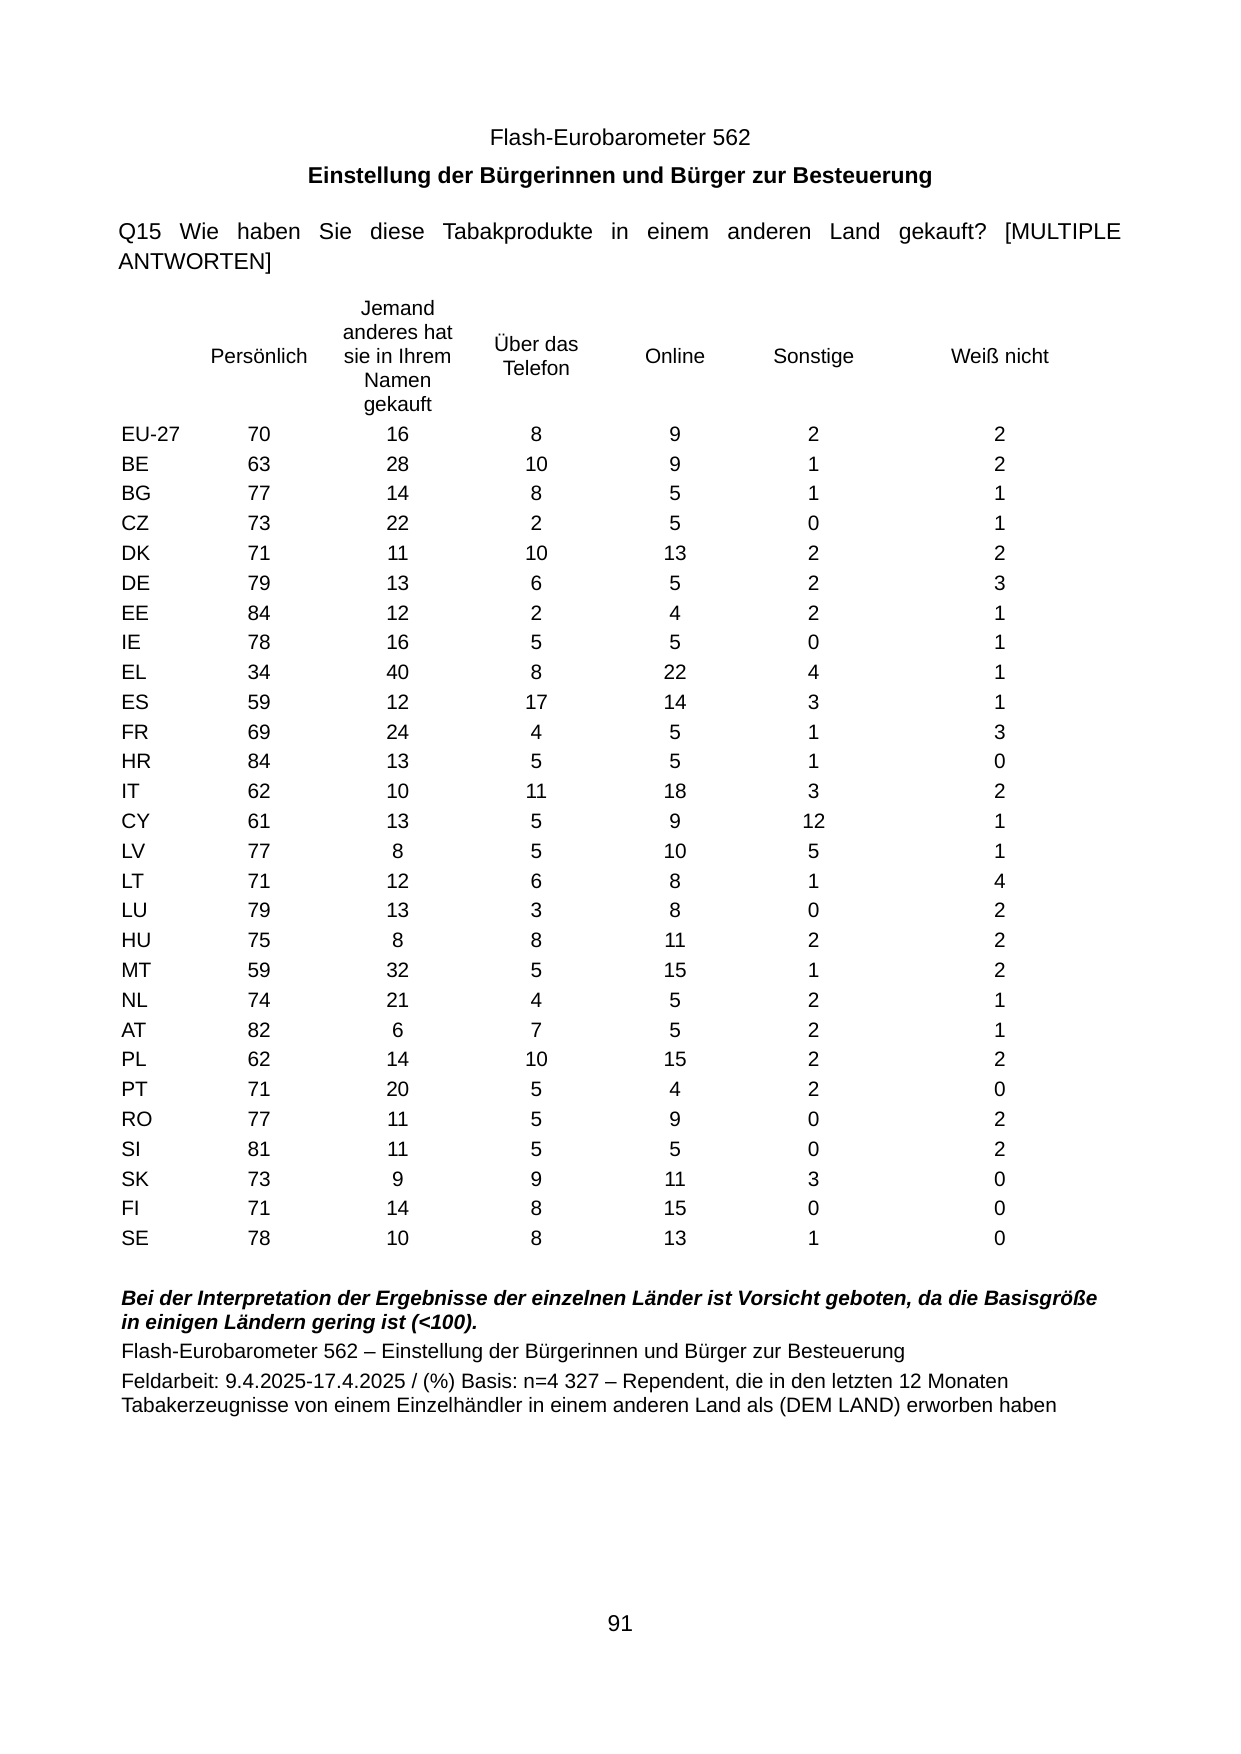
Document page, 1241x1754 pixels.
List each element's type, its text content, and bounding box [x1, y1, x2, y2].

table_cell MT [118, 955, 189, 985]
table_cell 5 [606, 568, 744, 597]
table_cell 5 [467, 1104, 606, 1134]
table_cell PT [118, 1074, 189, 1104]
table_cell 5 [606, 985, 744, 1014]
table_cell 8 [467, 657, 606, 687]
table_cell 1 [744, 746, 883, 776]
table_cell SK [118, 1164, 189, 1193]
table_cell 40 [328, 657, 467, 687]
table_cell 4 [606, 1074, 744, 1104]
table_cell 77 [190, 478, 328, 508]
table_cell 2 [883, 955, 1117, 985]
table_header Jemand anderes hat sie in Ihrem Namen gekauft [328, 293, 467, 419]
table_cell 78 [190, 627, 328, 657]
table_cell 3 [744, 687, 883, 717]
table_cell 2 [883, 1044, 1117, 1074]
table_cell 8 [467, 1193, 606, 1223]
table_cell 5 [467, 627, 606, 657]
table_cell [328, 1253, 467, 1283]
table_cell 8 [467, 925, 606, 955]
table_cell 2 [883, 776, 1117, 806]
table_cell 28 [328, 449, 467, 478]
table_cell 8 [467, 478, 606, 508]
table_cell 4 [744, 657, 883, 687]
table_cell 70 [190, 419, 328, 448]
table_cell 34 [190, 657, 328, 687]
table_cell 4 [467, 717, 606, 746]
table_cell 9 [606, 449, 744, 478]
table_cell 1 [883, 985, 1117, 1014]
table_cell 10 [328, 776, 467, 806]
table_cell 20 [328, 1074, 467, 1104]
table_cell 11 [328, 1134, 467, 1163]
table_cell 78 [190, 1223, 328, 1253]
table_cell 2 [744, 538, 883, 568]
table_cell 14 [606, 687, 744, 717]
table_cell 5 [606, 717, 744, 746]
table_cell 77 [190, 836, 328, 866]
table_cell [118, 1253, 189, 1283]
table_cell CY [118, 806, 189, 836]
table_cell 11 [328, 538, 467, 568]
table_cell 5 [606, 478, 744, 508]
table_cell 8 [467, 419, 606, 448]
table_cell 18 [606, 776, 744, 806]
table_cell 0 [744, 1134, 883, 1163]
table_cell HU [118, 925, 189, 955]
table_cell Bei der Interpretation der Ergebnisse der einzelnen Länder ist Vorsicht geboten, da die Basisgröße in einigen Ländern gering ist (<100). [118, 1283, 1117, 1336]
table_cell 32 [328, 955, 467, 985]
table_cell 59 [190, 687, 328, 717]
table_cell EL [118, 657, 189, 687]
table_cell 10 [467, 449, 606, 478]
table_header Persönlich [190, 293, 328, 419]
table_cell [883, 1253, 1117, 1283]
table_cell 82 [190, 1015, 328, 1044]
table_cell 1 [883, 806, 1117, 836]
table_header Online [606, 293, 744, 419]
table_cell SE [118, 1223, 189, 1253]
table_cell IE [118, 627, 189, 657]
table_cell SI [118, 1134, 189, 1163]
table_cell 74 [190, 985, 328, 1014]
table_cell DK [118, 538, 189, 568]
table_cell PL [118, 1044, 189, 1074]
table_cell 1 [883, 836, 1117, 866]
table_cell 16 [328, 419, 467, 448]
table_cell 0 [883, 1193, 1117, 1223]
table_cell 62 [190, 1044, 328, 1074]
table_cell 73 [190, 1164, 328, 1193]
table_cell 1 [883, 598, 1117, 627]
table_cell ES [118, 687, 189, 717]
table_cell 1 [883, 627, 1117, 657]
table_cell DE [118, 568, 189, 597]
table_cell 5 [467, 1074, 606, 1104]
table_cell FR [118, 717, 189, 746]
table_cell 5 [606, 1015, 744, 1044]
table_cell 61 [190, 806, 328, 836]
table_cell [467, 1253, 606, 1283]
table_cell 1 [744, 866, 883, 895]
table_cell 71 [190, 1074, 328, 1104]
table_cell 0 [744, 627, 883, 657]
table_cell 7 [467, 1015, 606, 1044]
table_cell AT [118, 1015, 189, 1044]
table_cell 71 [190, 866, 328, 895]
table_cell 8 [606, 866, 744, 895]
table_cell 13 [606, 1223, 744, 1253]
table_cell 11 [328, 1104, 467, 1134]
table_cell 12 [744, 806, 883, 836]
table_cell 5 [744, 836, 883, 866]
table_cell 1 [883, 657, 1117, 687]
table_cell 5 [606, 1134, 744, 1163]
table_cell 9 [606, 806, 744, 836]
table_cell 4 [606, 598, 744, 627]
table_cell 0 [744, 895, 883, 925]
table_cell [190, 1253, 328, 1283]
table_cell 2 [883, 895, 1117, 925]
table_cell 22 [328, 508, 467, 538]
table_cell 2 [883, 449, 1117, 478]
table_cell 21 [328, 985, 467, 1014]
table_cell 12 [328, 866, 467, 895]
table_header Weiß nicht [883, 293, 1117, 419]
table_cell 12 [328, 687, 467, 717]
table_cell 15 [606, 1193, 744, 1223]
table_cell 10 [606, 836, 744, 866]
table_cell 84 [190, 598, 328, 627]
table_cell 2 [467, 508, 606, 538]
table_cell BE [118, 449, 189, 478]
table_cell 2 [467, 598, 606, 627]
table_cell 1 [744, 449, 883, 478]
table_cell 17 [467, 687, 606, 717]
table_cell 2 [883, 1134, 1117, 1163]
table_header Sonstige [744, 293, 883, 419]
table_cell 3 [883, 568, 1117, 597]
table_cell Flash-Eurobarometer 562 – Einstellung der Bürgerinnen und Bürger zur Besteuerung [118, 1336, 1117, 1366]
table_cell 13 [328, 568, 467, 597]
table_cell 0 [883, 1074, 1117, 1104]
table_cell 59 [190, 955, 328, 985]
table_cell 5 [467, 806, 606, 836]
table_cell 13 [328, 895, 467, 925]
table_cell 5 [467, 836, 606, 866]
table_cell NL [118, 985, 189, 1014]
table_cell 84 [190, 746, 328, 776]
table_cell 22 [606, 657, 744, 687]
table_cell 2 [744, 985, 883, 1014]
table_cell 9 [328, 1164, 467, 1193]
table_cell 1 [883, 687, 1117, 717]
table_cell 3 [744, 776, 883, 806]
table_cell 2 [744, 1074, 883, 1104]
table_cell 3 [744, 1164, 883, 1193]
table_cell LT [118, 866, 189, 895]
table_cell 11 [606, 925, 744, 955]
table_cell 11 [606, 1164, 744, 1193]
table_cell 13 [606, 538, 744, 568]
table_cell 2 [883, 419, 1117, 448]
table_cell 0 [744, 508, 883, 538]
table_cell 15 [606, 1044, 744, 1074]
table_cell 63 [190, 449, 328, 478]
table_cell 1 [883, 508, 1117, 538]
table_cell 69 [190, 717, 328, 746]
table_cell 8 [606, 895, 744, 925]
table_header Über das Telefon [467, 293, 606, 419]
table_cell EE [118, 598, 189, 627]
table_cell 14 [328, 478, 467, 508]
table_cell LV [118, 836, 189, 866]
table_cell 24 [328, 717, 467, 746]
table_cell FI [118, 1193, 189, 1223]
table_cell 3 [467, 895, 606, 925]
text Q15 Wie haben Sie diese Tabakprodukte in einem anderen Land gekauft? [MULTIPLE ANTWORTEN] [118, 218, 1122, 275]
table_cell 16 [328, 627, 467, 657]
table_cell IT [118, 776, 189, 806]
table_cell 2 [744, 568, 883, 597]
table_cell 1 [744, 1223, 883, 1253]
table_cell 71 [190, 1193, 328, 1223]
table_cell 9 [606, 1104, 744, 1134]
table_cell 13 [328, 806, 467, 836]
table_cell 62 [190, 776, 328, 806]
table_cell 4 [883, 866, 1117, 895]
table_cell EU-27 [118, 419, 189, 448]
table_cell 14 [328, 1193, 467, 1223]
table_cell 0 [883, 1223, 1117, 1253]
table_cell 0 [883, 746, 1117, 776]
table_cell 10 [467, 1044, 606, 1074]
table_cell 2 [744, 1015, 883, 1044]
table_cell 2 [883, 1104, 1117, 1134]
table_header [118, 293, 189, 419]
table_cell CZ [118, 508, 189, 538]
table_cell 5 [606, 627, 744, 657]
table_cell 6 [467, 568, 606, 597]
table_cell 0 [744, 1104, 883, 1134]
table_cell 75 [190, 925, 328, 955]
table_cell 1 [744, 478, 883, 508]
table_cell 6 [328, 1015, 467, 1044]
table_cell HR [118, 746, 189, 776]
table_cell 5 [467, 955, 606, 985]
table_cell 8 [467, 1223, 606, 1253]
table_cell 79 [190, 895, 328, 925]
table_cell 2 [744, 925, 883, 955]
table_cell Feldarbeit: 9.4.2025-17.4.2025 / (%) Basis: n=4 327 – Rependent, die in den letzten 12 Monaten Tabakerzeugnisse von einem Einzelhändler in einem anderen Land als (DEM LAND) erworben haben [118, 1366, 1117, 1420]
table_cell 77 [190, 1104, 328, 1134]
table_cell 1 [744, 955, 883, 985]
table_cell 1 [883, 1015, 1117, 1044]
table_cell 1 [744, 717, 883, 746]
table_cell 5 [606, 746, 744, 776]
table_cell 79 [190, 568, 328, 597]
table_cell 81 [190, 1134, 328, 1163]
table_cell 0 [883, 1164, 1117, 1193]
table_cell 5 [467, 746, 606, 776]
table_cell 2 [744, 598, 883, 627]
table_cell RO [118, 1104, 189, 1134]
table_cell 2 [883, 538, 1117, 568]
table_cell 6 [467, 866, 606, 895]
table_cell 9 [606, 419, 744, 448]
table_cell 8 [328, 925, 467, 955]
table_cell 11 [467, 776, 606, 806]
table_cell [606, 1253, 744, 1283]
table_cell LU [118, 895, 189, 925]
table_cell 10 [328, 1223, 467, 1253]
table_cell 0 [744, 1193, 883, 1223]
table_cell 9 [467, 1164, 606, 1193]
table_cell 14 [328, 1044, 467, 1074]
table_cell 2 [883, 925, 1117, 955]
table_cell 5 [467, 1134, 606, 1163]
table_cell 8 [328, 836, 467, 866]
table_cell 3 [883, 717, 1117, 746]
table_cell 5 [606, 508, 744, 538]
table_cell 71 [190, 538, 328, 568]
table_cell 4 [467, 985, 606, 1014]
table_cell [744, 1253, 883, 1283]
table_cell 2 [744, 419, 883, 448]
table_cell 2 [744, 1044, 883, 1074]
table_cell 15 [606, 955, 744, 985]
table_cell 10 [467, 538, 606, 568]
table_cell 73 [190, 508, 328, 538]
table_cell 13 [328, 746, 467, 776]
table_cell 1 [883, 478, 1117, 508]
table_cell 12 [328, 598, 467, 627]
table_cell BG [118, 478, 189, 508]
